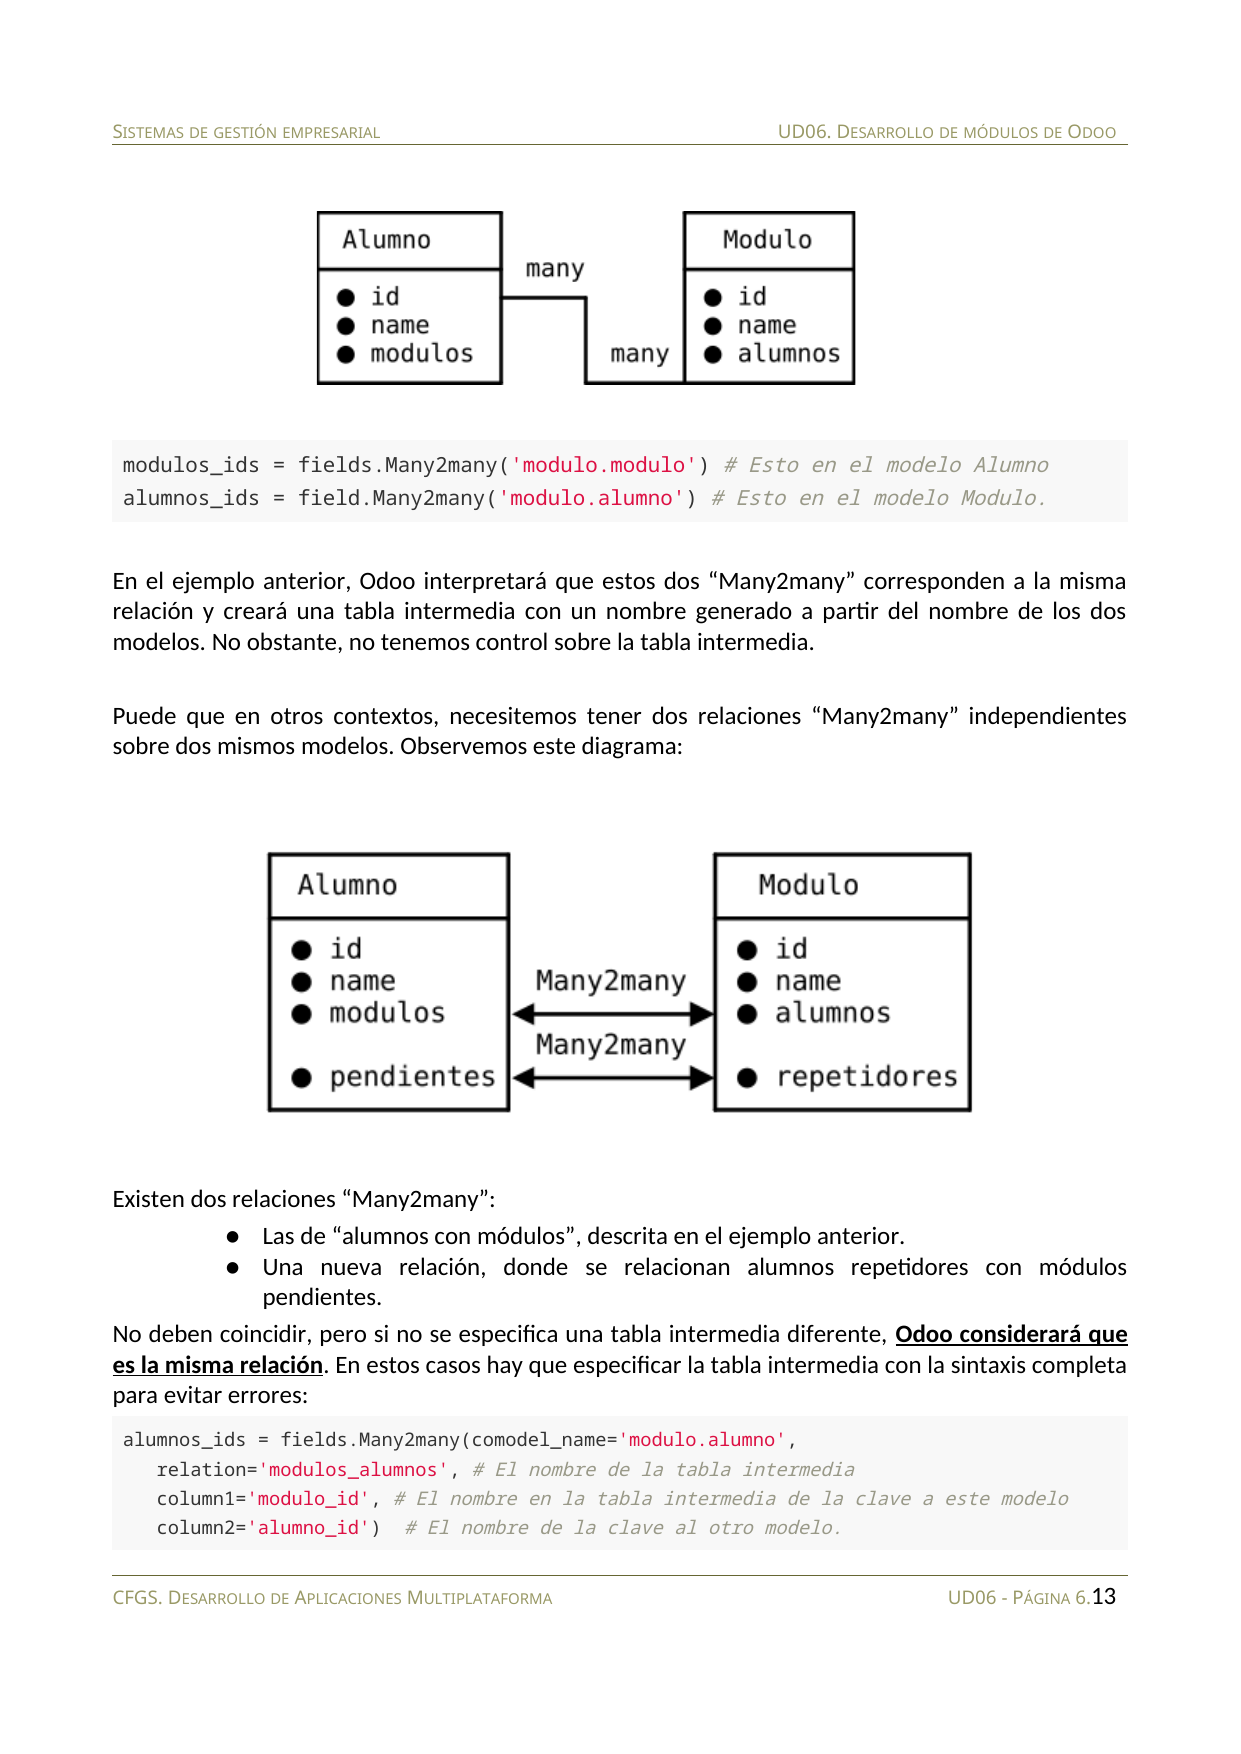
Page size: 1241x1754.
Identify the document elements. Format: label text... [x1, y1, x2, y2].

picture [316, 211, 856, 385]
text No deben coincidir, pero si no se especifica una tabla intermedia diferente, Odoo considerará que es la misma relación. En estos casos hay que especificar la tabla intermedia con la sintaxis completa para evitar errores: [112, 1318, 1128, 1410]
table_header modulos_ids = fields.Many2many('modulo.modulo') # Esto en el modelo Alumno alumnos_ids = field.Many2many('modulo.alumno') # Esto en el modelo Modulo. [112, 440, 1128, 522]
list Una nueva relación, donde se relacionan alumnos repetidores con módulos pendientes. [225, 1251, 1128, 1312]
text En el ejemplo anterior, Odoo interpretará que estos dos “Many2many” corresponden a la misma relación y creará una tabla intermedia con un nombre generado a partir del nombre de los dos modelos. No obstante, no tenemos control sobre la tabla intermedia. [112, 565, 1128, 656]
picture [262, 808, 994, 1158]
text Puede que en otros contextos, necesitemos tener dos relaciones “Many2many” independientes sobre dos mismos modelos. Observemos este diagrama: [112, 700, 1128, 761]
table_header alumnos_ids = fields.Many2many(comodel_name='modulo.alumno', relation='modulos_alumnos', # El nombre de la tabla intermedia column1='modulo_id', # El nombre en la tabla intermedia de la clave a este modelo column2='alumno_id') # El nombre de la clave al otro modelo. [112, 1416, 1128, 1550]
text Existen dos relaciones “Many2many”: [112, 767, 1128, 1214]
list Las de “alumnos con módulos”, descrita en el ejemplo anterior. [225, 1220, 1128, 1251]
